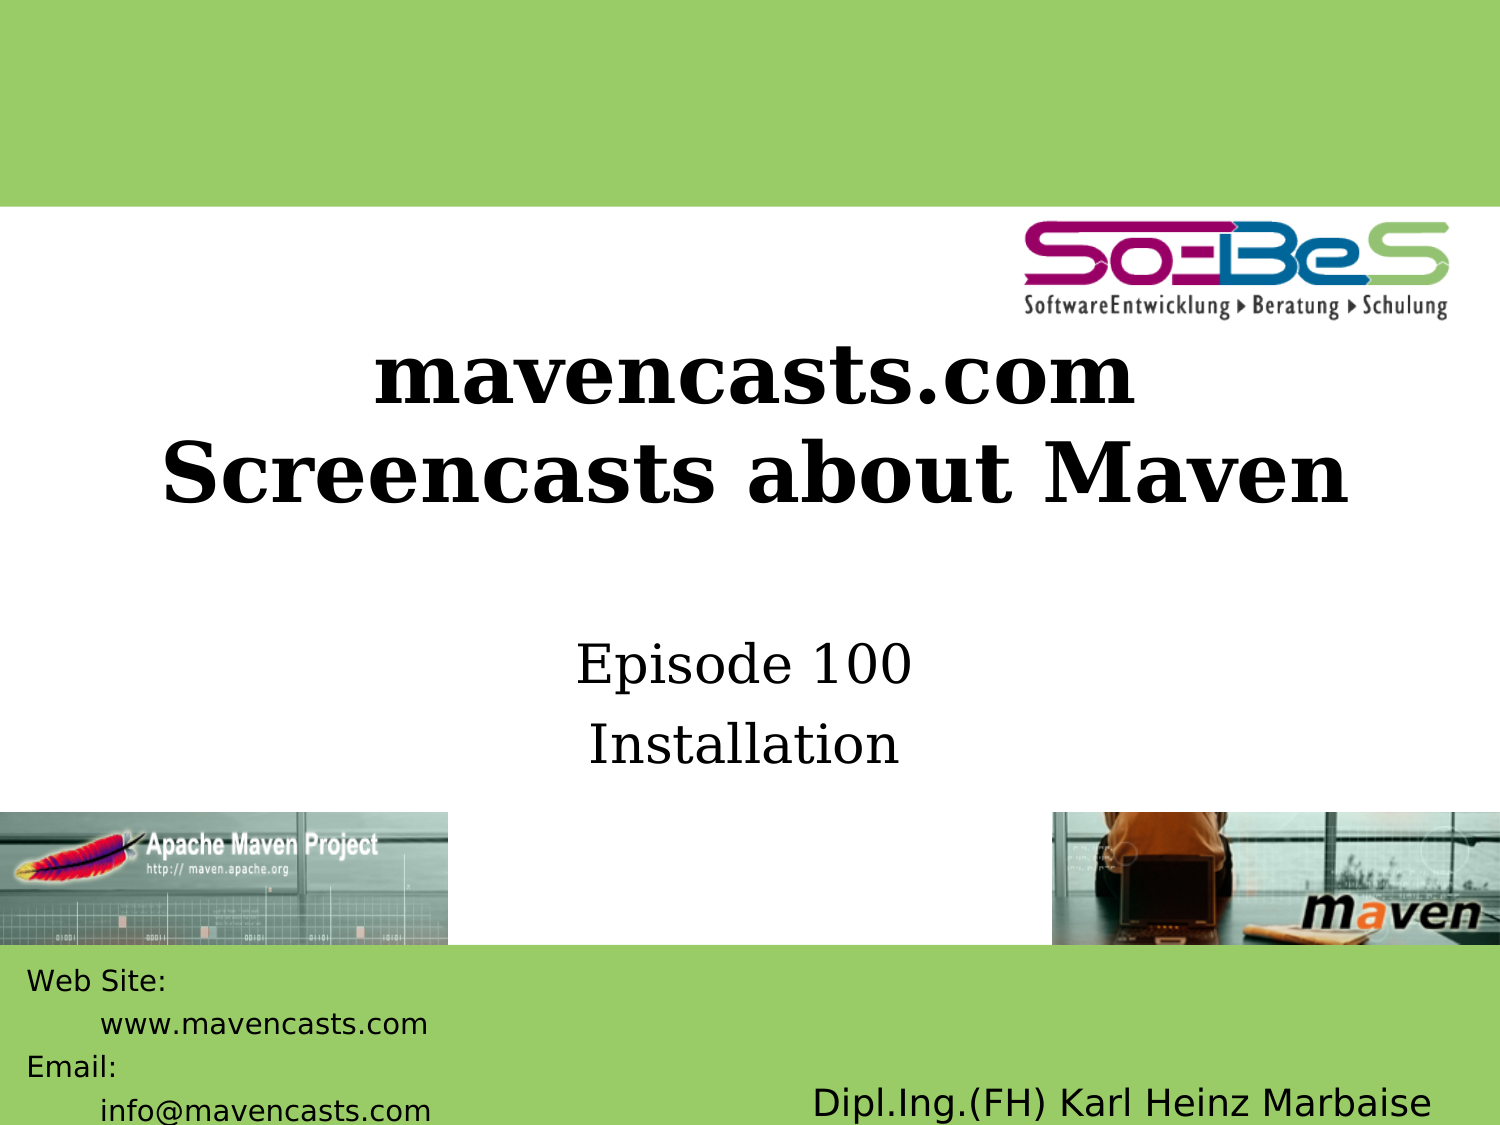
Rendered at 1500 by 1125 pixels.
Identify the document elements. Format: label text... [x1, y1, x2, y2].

picture [1052, 812, 1500, 945]
title mavencasts.com Screencasts about Maven [118, 251, 1394, 597]
picture [0, 812, 448, 945]
subtitle Episode 100 Installation [219, 591, 1270, 801]
picture [996, 207, 1477, 337]
